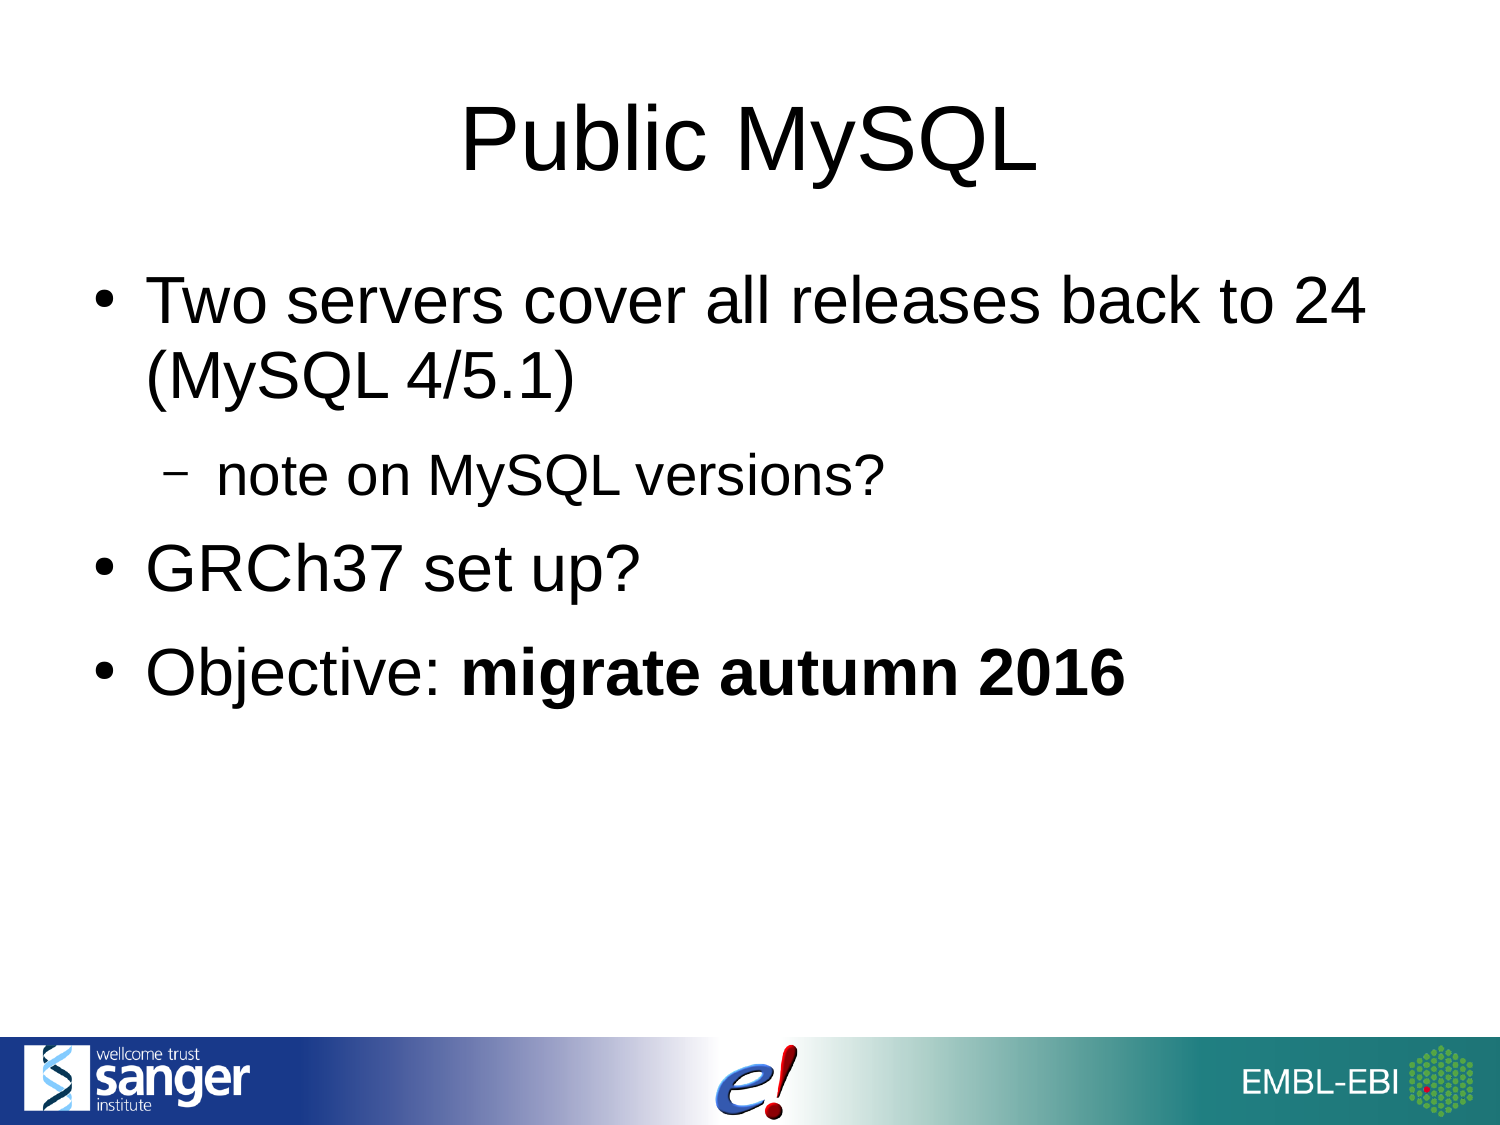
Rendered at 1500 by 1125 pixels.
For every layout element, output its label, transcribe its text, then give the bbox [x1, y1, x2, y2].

list Two servers cover all releases back to 24 (MySQL 4/5.1) note on MySQL versions? GRCh37 set up? Objective: migrate autumn 2016 [75, 263, 1395, 916]
picture [0, 1037, 1500, 1125]
title Public MySQL [75, 44, 1425, 233]
